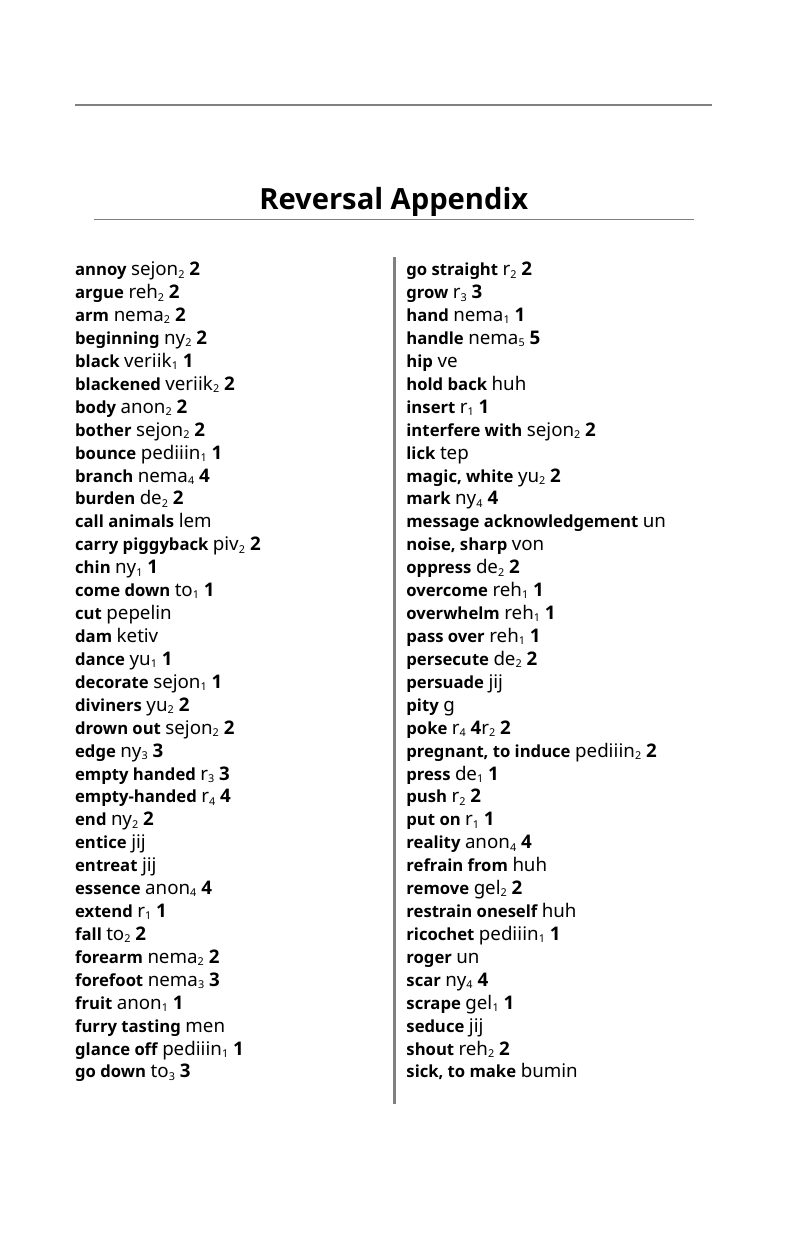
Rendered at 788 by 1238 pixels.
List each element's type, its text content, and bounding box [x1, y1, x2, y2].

text oppress de2 2 [406, 555, 712, 578]
text blackened veriik2 2 [75, 372, 381, 395]
text shout reh2 2 [406, 1037, 712, 1059]
text pity g [406, 693, 712, 716]
text persecute de2 2 [406, 647, 712, 670]
text hold back huh [406, 372, 712, 395]
text forearm nema2 2 [75, 945, 381, 968]
text noise, sharp von [406, 532, 712, 555]
text edge ny3 3 [75, 739, 381, 762]
text call animals lem [75, 509, 381, 532]
text message acknowledgement un [406, 509, 712, 532]
text bounce pediiin1 1 [75, 441, 381, 464]
text cut pepelin [75, 601, 381, 624]
text entice jij [75, 830, 381, 853]
text overcome reh1 1 [406, 578, 712, 601]
text refrain from huh [406, 853, 712, 876]
text fall to2 2 [75, 922, 381, 945]
text hand nema1 1 [406, 303, 712, 326]
text insert r1 1 [406, 395, 712, 418]
text decorate sejon1 1 [75, 670, 381, 693]
text branch nema4 4 [75, 464, 381, 487]
text glance off pediiin1 1 [75, 1037, 381, 1059]
text empty handed r3 3 [75, 762, 381, 784]
text end ny2 2 [75, 807, 381, 830]
text pregnant, to induce pediiin2 2 [406, 739, 712, 762]
text push r2 2 [406, 784, 712, 807]
text forefoot nema3 3 [75, 968, 381, 991]
text lick tep [406, 441, 712, 464]
text scrape gel1 1 [406, 991, 712, 1014]
text beginning ny2 2 [75, 326, 381, 349]
text bother sejon2 2 [75, 418, 381, 441]
text seduce jij [406, 1014, 712, 1037]
text black veriik1 1 [75, 349, 381, 372]
text carry piggyback piv2 2 [75, 532, 381, 555]
text drown out sejon2 2 [75, 716, 381, 739]
text overwhelm reh1 1 [406, 601, 712, 624]
text magic, white yu2 2 [406, 464, 712, 487]
text go straight r2 2 [406, 257, 712, 280]
text entreat jij [75, 853, 381, 876]
text dam ketiv [75, 624, 381, 647]
text annoy sejon2 2 [75, 257, 381, 280]
text restrain oneself huh [406, 899, 712, 922]
text sick, to make bumin [406, 1059, 712, 1082]
text burden de2 2 [75, 487, 381, 509]
text ricochet pediiin1 1 [406, 922, 712, 945]
text pass over reh1 1 [406, 624, 712, 647]
text scar ny4 4 [406, 968, 712, 991]
text come down to1 1 [75, 578, 381, 601]
text chin ny1 1 [75, 555, 381, 578]
text furry tasting men [75, 1014, 381, 1037]
text put on r1 1 [406, 807, 712, 830]
text empty-handed r4 4 [75, 784, 381, 807]
text roger un [406, 945, 712, 968]
text remove gel2 2 [406, 876, 712, 899]
text diviners yu2 2 [75, 693, 381, 716]
text dance yu1 1 [75, 647, 381, 670]
text Reversal Appendix [94, 173, 694, 219]
text go down to3 3 [75, 1059, 381, 1082]
text essence anon4 4 [75, 876, 381, 899]
text reality anon4 4 [406, 830, 712, 853]
text body anon2 2 [75, 395, 381, 418]
text arm nema2 2 [75, 303, 381, 326]
text persuade jij [406, 670, 712, 693]
text hip ve [406, 349, 712, 372]
text interfere with sejon2 2 [406, 418, 712, 441]
text fruit anon1 1 [75, 991, 381, 1014]
text argue reh2 2 [75, 280, 381, 303]
text handle nema5 5 [406, 326, 712, 349]
text poke r4 4r2 2 [406, 716, 712, 739]
text press de1 1 [406, 762, 712, 784]
text extend r1 1 [75, 899, 381, 922]
text mark ny4 4 [406, 487, 712, 509]
text grow r3 3 [406, 280, 712, 303]
